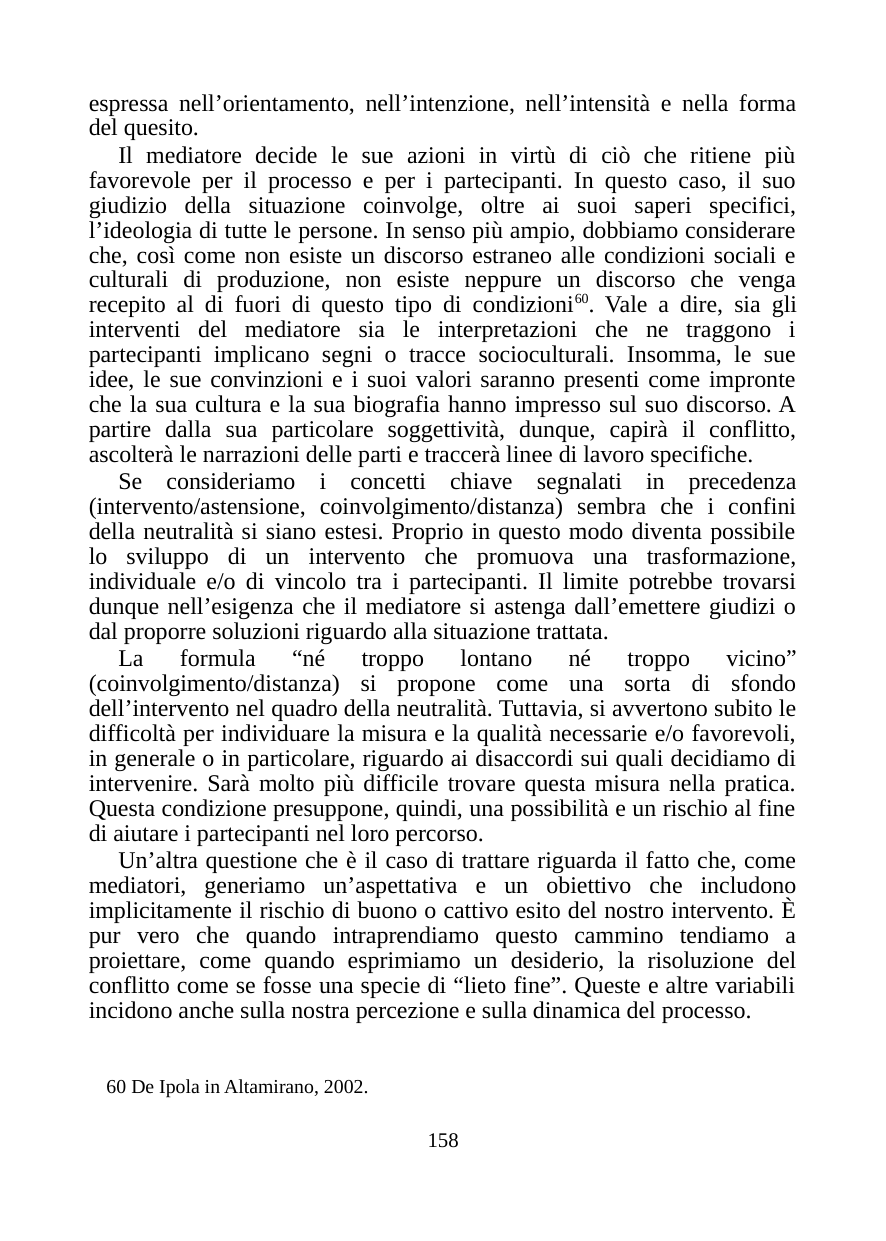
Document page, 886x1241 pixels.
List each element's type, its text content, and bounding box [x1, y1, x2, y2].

text De Ipola in Altamirano, 2002. [88, 1075, 797, 1098]
text Il mediatore decide le sue azioni in virtù di ciò che ritiene più favorevole per il processo e per i partecipanti. In questo caso, il suo giudizio della situazione coinvolge, oltre ai suoi saperi specifici, l’ideologia di tutte le persone. In senso più ampio, dobbiamo considerare che, così come non esiste un discorso estraneo alle condizioni sociali e culturali di produzione, non esiste neppure un discorso che venga recepito al di fuori di questo tipo di condizioni. Vale a dire, sia gli interventi del mediatore sia le interpretazioni che ne traggono i partecipanti implicano segni o tracce socioculturali. Insomma, le sue idee, le sue convinzioni e i suoi valori saranno presenti come impronte che la sua cultura e la sua biografia hanno impresso sul suo discorso. A partire dalla sua particolare soggettività, dunque, capirà il conflitto, ascolterà le narrazioni delle parti e traccerà linee di lavoro specifiche. [88, 141, 797, 467]
text La formula “né troppo lontano né troppo vicino” (coinvolgimento/distanza) si propone come una sorta di sfondo dell’intervento nel quadro della neutralità. Tuttavia, si avvertono subito le difficoltà per individuare la misura e la qualità necessarie e/o favorevoli, in generale o in particolare, riguardo ai disaccordi sui quali decidiamo di intervenire. Sarà molto più difficile trovare questa misura nella pratica. Questa condizione presuppone, quindi, una possibilità e un rischio al fine di aiutare i partecipanti nel loro percorso. [88, 644, 797, 846]
text Un’altra questione che è il caso di trattare riguarda il fatto che, come mediatori, generiamo un’aspettativa e un obiettivo che includono implicitamente il rischio di buono o cattivo esito del nostro intervento. È pur vero che quando intraprendiamo questo cammino tendiamo a proiettare, come quando esprimiamo un desiderio, la risoluzione del conflitto come se fosse una specie di “lieto fine”. Queste e altre variabili incidono anche sulla nostra percezione e sulla dinamica del processo. [88, 846, 797, 1023]
text Se consideriamo i concetti chiave segnalati in precedenza (intervento/astensione, coinvolgimento/distanza) sembra che i confini della neutralità si siano estesi. Proprio in questo modo diventa possibile lo sviluppo di un intervento che promuova una trasformazione, individuale e/o di vincolo tra i partecipanti. Il limite potrebbe trovarsi dunque nell’esigenza che il mediatore si astenga dall’emettere giudizi o dal proporre soluzioni riguardo alla situazione trattata. [88, 467, 797, 644]
text espressa nell’orientamento, nell’intenzione, nell’intensità e nella forma del quesito. [88, 88, 797, 141]
